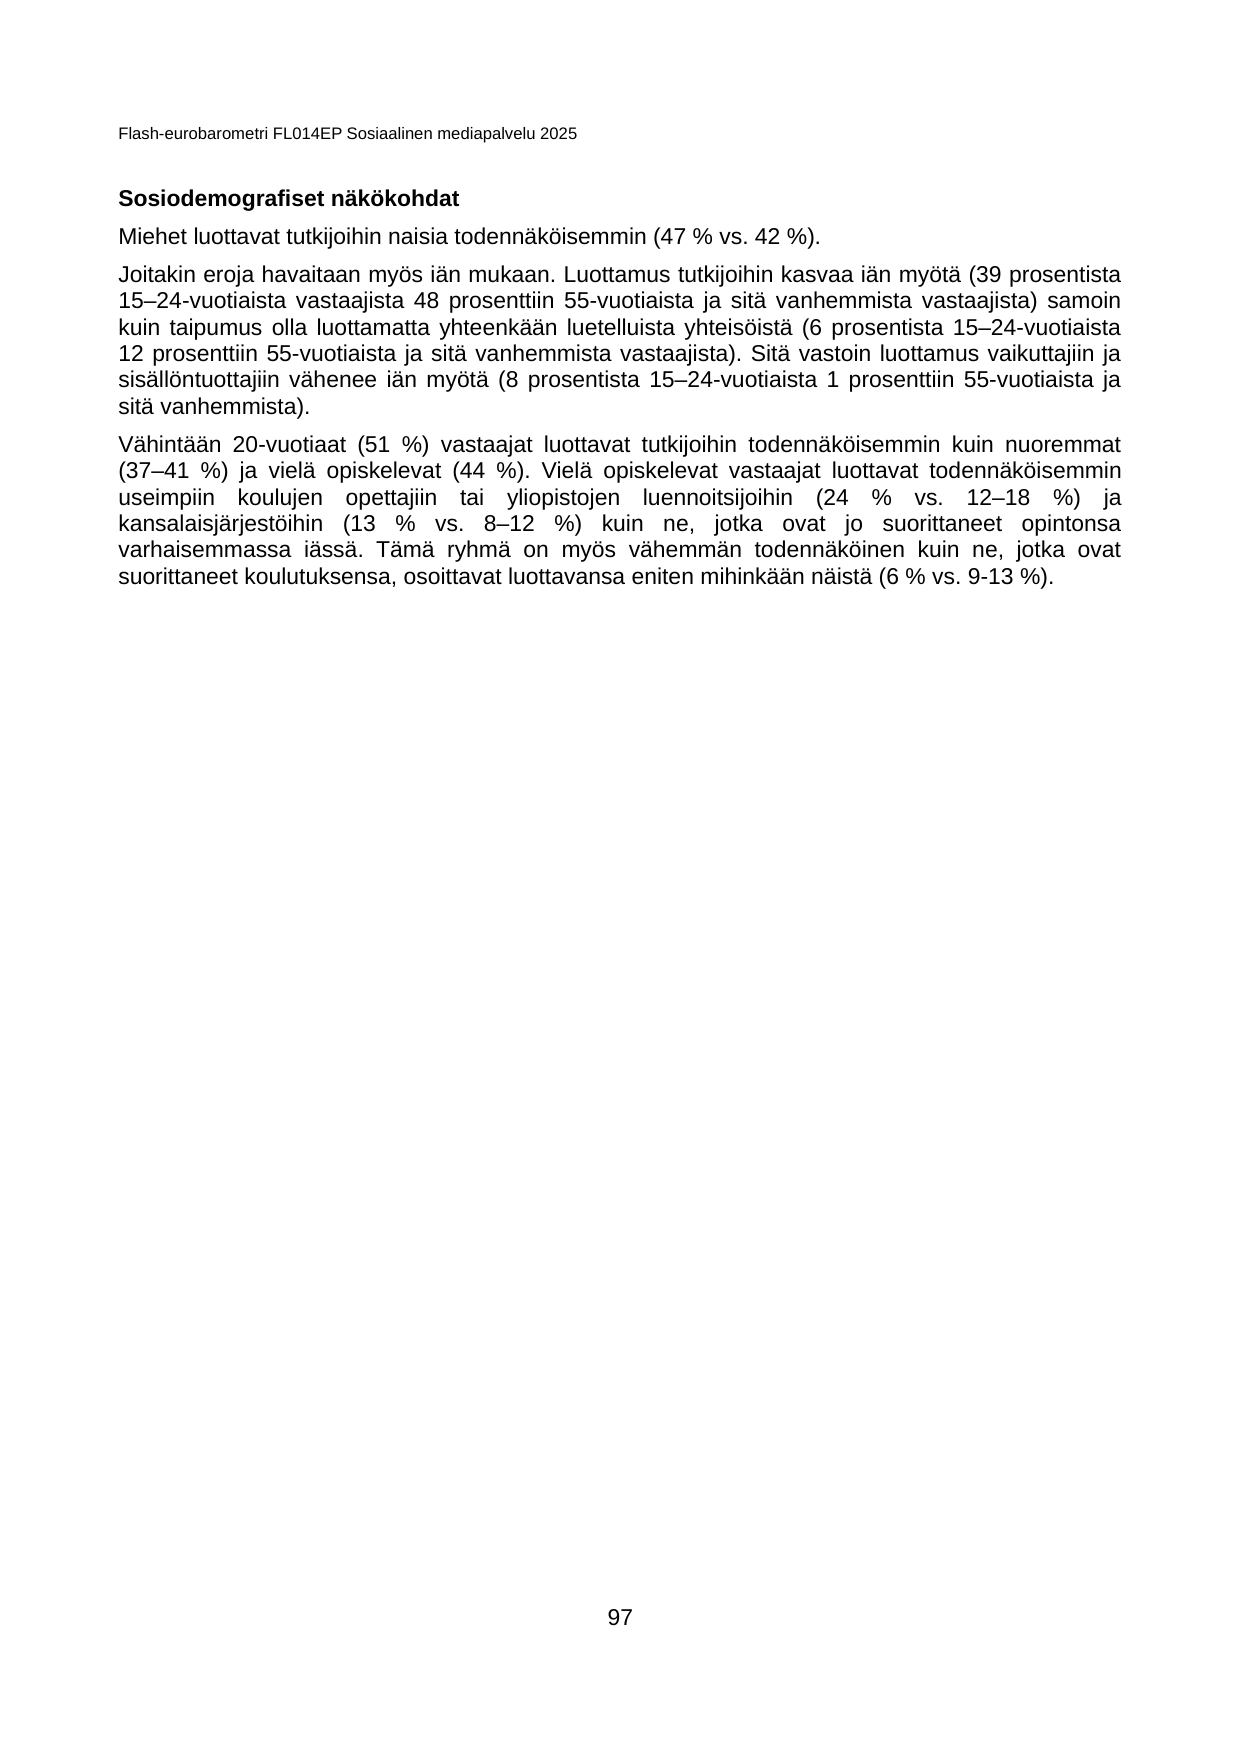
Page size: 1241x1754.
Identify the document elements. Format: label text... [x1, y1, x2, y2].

text Joitakin eroja havaitaan myös iän mukaan. Luottamus tutkijoihin kasvaa iän myötä (39 prosentista 15–24-vuotiaista vastaajista 48 prosenttiin 55-vuotiaista ja sitä vanhemmista vastaajista) samoin kuin taipumus olla luottamatta yhteenkään luetelluista yhteisöistä (6 prosentista 15–24-vuotiaista 12 prosenttiin 55-vuotiaista ja sitä vanhemmista vastaajista). Sitä vastoin luottamus vaikuttajiin ja sisällöntuottajiin vähenee iän myötä (8 prosentista 15–24-vuotiaista 1 prosenttiin 55-vuotiaista ja sitä vanhemmista). [118, 261, 1122, 419]
text Vähintään 20-vuotiaat (51 %) vastaajat luottavat tutkijoihin todennäköisemmin kuin nuoremmat (37–41 %) ja vielä opiskelevat (44 %). Vielä opiskelevat vastaajat luottavat todennäköisemmin useimpiin koulujen opettajiin tai yliopistojen luennoitsijoihin (24 % vs. 12–18 %) ja kansalaisjärjestöihin (13 % vs. 8–12 %) kuin ne, jotka ovat jo suorittaneet opintonsa varhaisemmassa iässä. Tämä ryhmä on myös vähemmän todennäköinen kuin ne, jotka ovat suorittaneet koulutuksensa, osoittavat luottavansa eniten mihinkään näistä (6 % vs. 9-13 %). [118, 431, 1122, 589]
text Sosiodemografiset näkökohdat [118, 184, 1122, 211]
text Miehet luottavat tutkijoihin naisia todennäköisemmin (47 % vs. 42 %). [118, 223, 1122, 249]
